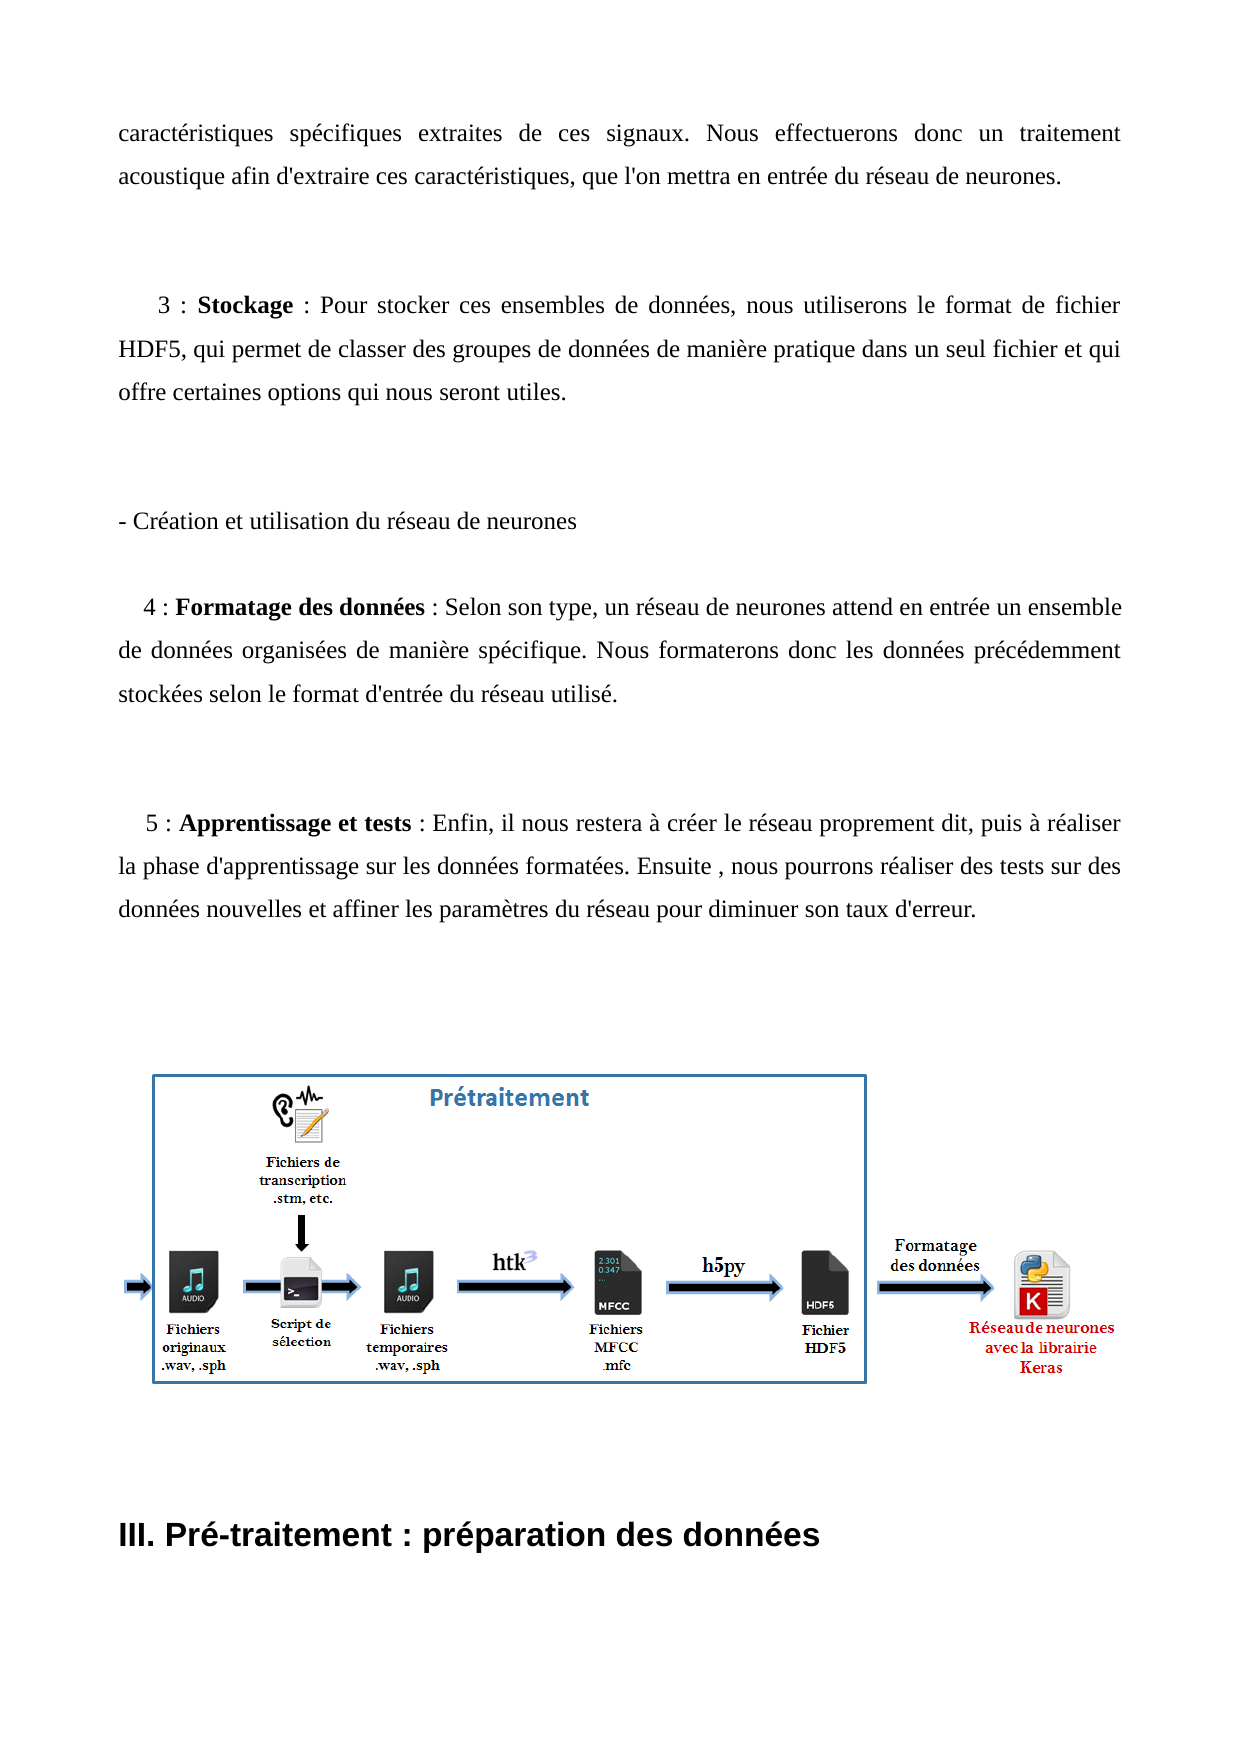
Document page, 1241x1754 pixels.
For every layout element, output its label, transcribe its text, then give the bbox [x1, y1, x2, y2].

subtitle III. Pré-traitement : préparation des données [118, 1515, 1122, 1553]
text 3 : Stockage : Pour stocker ces ensembles de données, nous utiliserons le format de fichier HDF5, qui permet de classer des groupes de données de manière pratique dans un seul fichier et qui offre certaines options qui nous seront utiles. [118, 291, 1122, 406]
text 4 : Formatage des données : Selon son type, un réseau de neurones attend en entrée un ensemble de données organisées de manière spécifique. Nous formaterons donc les données précédemment stockées selon le format d'entrée du réseau utilisé. [118, 592, 1122, 707]
text 5 : Apprentissage et tests : Enfin, il nous restera à créer le réseau proprement dit, puis à réaliser la phase d'apprentissage sur les données formatées. Ensuite , nous pourrons réaliser des tests sur des données nouvelles et affiner les paramètres du réseau pour diminuer son taux d'erreur. [118, 808, 1122, 923]
text caractéristiques spécifiques extraites de ces signaux. Nous effectuerons donc un traitement acoustique afin d'extraire ces caractéristiques, que l'on mettra en entrée du réseau de neurones. [118, 118, 1122, 190]
picture [118, 1066, 1123, 1394]
text - Création et utilisation du réseau de neurones [118, 506, 1122, 535]
